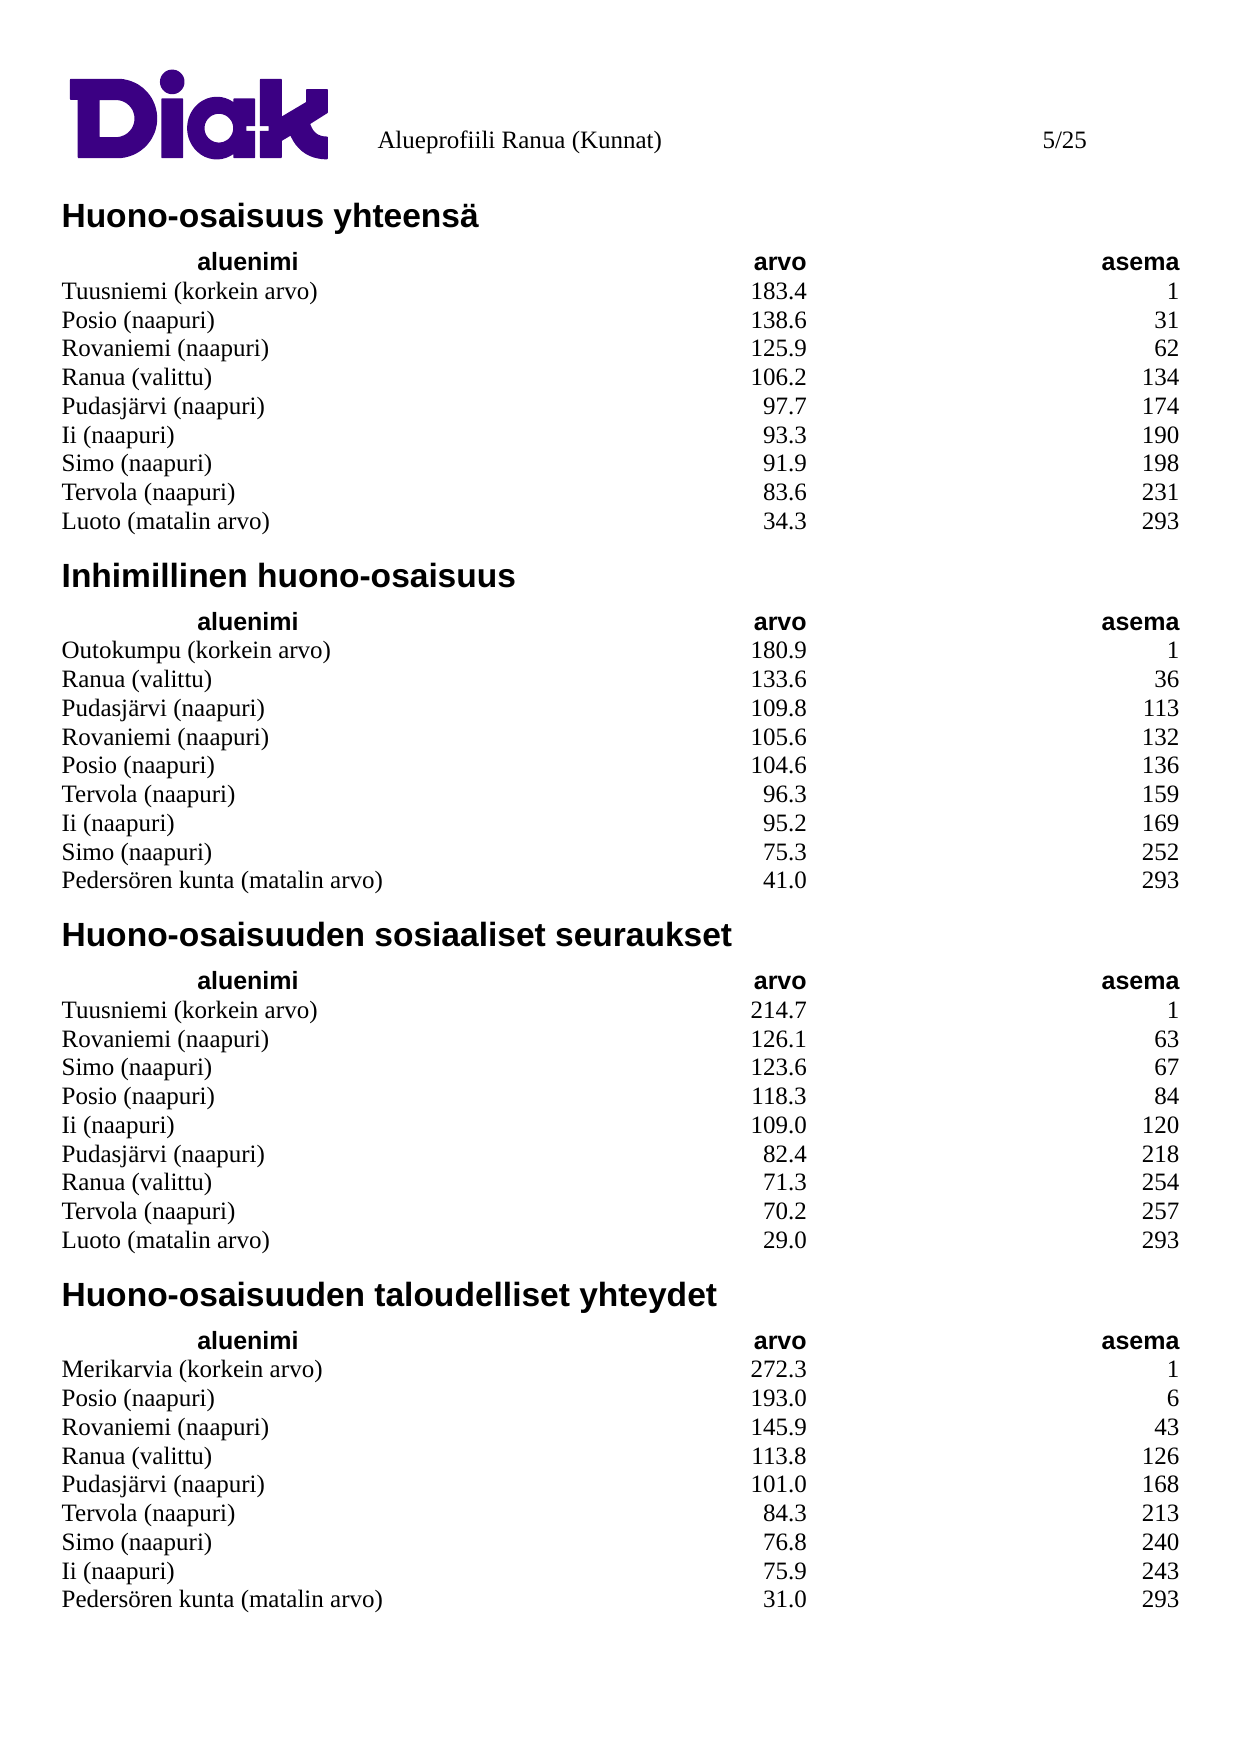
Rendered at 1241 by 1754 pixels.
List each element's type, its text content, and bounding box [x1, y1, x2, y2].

table_cell Rovaniemi (naapuri) [61, 722, 434, 751]
table_cell 254 [806, 1168, 1179, 1196]
table_cell Pudasjärvi (naapuri) [61, 391, 434, 420]
table_cell 84.3 [434, 1498, 806, 1527]
table_cell Posio (naapuri) [61, 1383, 434, 1412]
table_cell 36 [806, 664, 1179, 693]
table_cell 293 [806, 1585, 1179, 1613]
table_cell Tervola (naapuri) [61, 779, 434, 808]
table_cell 96.3 [434, 779, 806, 808]
table_cell 243 [806, 1556, 1179, 1584]
table_cell 159 [806, 779, 1179, 808]
table_cell 214.7 [434, 995, 806, 1024]
table_cell 132 [806, 722, 1179, 751]
table_cell 252 [806, 837, 1179, 866]
table_cell Simo (naapuri) [61, 1527, 434, 1556]
subtitle Huono-osaisuuden taloudelliset yhteydet [61, 1274, 1179, 1313]
table_cell 213 [806, 1498, 1179, 1527]
table_cell 31 [806, 305, 1179, 333]
table_cell 104.6 [434, 751, 806, 779]
table_cell 41.0 [434, 866, 806, 894]
table_cell Rovaniemi (naapuri) [61, 1412, 434, 1441]
table_cell 105.6 [434, 722, 806, 751]
subtitle Inhimillinen huono-osaisuus [61, 556, 1179, 594]
table_header aluenimi [61, 607, 434, 636]
subtitle Huono-osaisuus yhteensä [61, 196, 1179, 235]
table_header arvo [434, 1326, 806, 1354]
table_cell 293 [806, 506, 1179, 535]
table_header aluenimi [61, 247, 434, 276]
table_cell Simo (naapuri) [61, 837, 434, 866]
table_cell Posio (naapuri) [61, 305, 434, 333]
table_cell 113.8 [434, 1441, 806, 1469]
table_cell Ranua (valittu) [61, 664, 434, 693]
table_cell 84 [806, 1081, 1179, 1110]
table_cell 29.0 [434, 1225, 806, 1254]
table_cell Pudasjärvi (naapuri) [61, 1139, 434, 1167]
table_cell 134 [806, 362, 1179, 391]
table_cell Rovaniemi (naapuri) [61, 1024, 434, 1052]
table_header arvo [434, 966, 806, 995]
table_cell Outokumpu (korkein arvo) [61, 636, 434, 664]
table_cell Tuusniemi (korkein arvo) [61, 995, 434, 1024]
table_cell Pedersören kunta (matalin arvo) [61, 866, 434, 894]
table_cell 190 [806, 420, 1179, 448]
table_cell 70.2 [434, 1196, 806, 1225]
table_cell 63 [806, 1024, 1179, 1052]
table_header aluenimi [61, 966, 434, 995]
table_cell 126.1 [434, 1024, 806, 1052]
table_cell 126 [806, 1441, 1179, 1469]
table_cell Ii (naapuri) [61, 1110, 434, 1139]
table_cell 106.2 [434, 362, 806, 391]
table_cell 293 [806, 866, 1179, 894]
table_cell 101.0 [434, 1470, 806, 1498]
table_cell 67 [806, 1053, 1179, 1081]
table_cell 193.0 [434, 1383, 806, 1412]
table_cell 75.9 [434, 1556, 806, 1584]
table_cell Pedersören kunta (matalin arvo) [61, 1585, 434, 1613]
table_cell 82.4 [434, 1139, 806, 1167]
table_cell 6 [806, 1383, 1179, 1412]
table_cell Ii (naapuri) [61, 420, 434, 448]
table_cell 174 [806, 391, 1179, 420]
table_cell 91.9 [434, 449, 806, 477]
table_cell 95.2 [434, 808, 806, 837]
table_cell Tervola (naapuri) [61, 1498, 434, 1527]
table_cell 293 [806, 1225, 1179, 1254]
table_cell 257 [806, 1196, 1179, 1225]
table_cell Ranua (valittu) [61, 1168, 434, 1196]
table_header asema [806, 247, 1179, 276]
table_cell 123.6 [434, 1053, 806, 1081]
table_cell 168 [806, 1470, 1179, 1498]
table_cell 125.9 [434, 334, 806, 362]
table_cell 1 [806, 1355, 1179, 1383]
table_header arvo [434, 247, 806, 276]
table_cell 109.0 [434, 1110, 806, 1139]
table_cell 272.3 [434, 1355, 806, 1383]
table_cell Tervola (naapuri) [61, 477, 434, 506]
table_cell 34.3 [434, 506, 806, 535]
table_cell 71.3 [434, 1168, 806, 1196]
table_cell Ii (naapuri) [61, 1556, 434, 1584]
table_cell 1 [806, 276, 1179, 305]
table_cell 183.4 [434, 276, 806, 305]
table_cell Ranua (valittu) [61, 1441, 434, 1469]
table_cell 1 [806, 636, 1179, 664]
table_cell 136 [806, 751, 1179, 779]
table_cell 198 [806, 449, 1179, 477]
table_cell 180.9 [434, 636, 806, 664]
table_cell Luoto (matalin arvo) [61, 1225, 434, 1254]
table_cell Merikarvia (korkein arvo) [61, 1355, 434, 1383]
table_cell Simo (naapuri) [61, 1053, 434, 1081]
table_cell Tervola (naapuri) [61, 1196, 434, 1225]
table_cell Posio (naapuri) [61, 1081, 434, 1110]
table_cell Ii (naapuri) [61, 808, 434, 837]
table_header aluenimi [61, 1326, 434, 1354]
table_cell 218 [806, 1139, 1179, 1167]
subtitle Huono-osaisuuden sosiaaliset seuraukset [61, 915, 1179, 954]
table_cell 118.3 [434, 1081, 806, 1110]
table_cell 120 [806, 1110, 1179, 1139]
table_cell 31.0 [434, 1585, 806, 1613]
table_cell 109.8 [434, 693, 806, 722]
table_cell 93.3 [434, 420, 806, 448]
table_cell Rovaniemi (naapuri) [61, 334, 434, 362]
table_cell Pudasjärvi (naapuri) [61, 693, 434, 722]
table_cell Simo (naapuri) [61, 449, 434, 477]
table_cell Posio (naapuri) [61, 751, 434, 779]
table_cell 75.3 [434, 837, 806, 866]
table_cell 76.8 [434, 1527, 806, 1556]
table_header asema [806, 1326, 1179, 1354]
table_cell 113 [806, 693, 1179, 722]
table_cell 169 [806, 808, 1179, 837]
table_cell 83.6 [434, 477, 806, 506]
table_cell 133.6 [434, 664, 806, 693]
table_cell Ranua (valittu) [61, 362, 434, 391]
table_cell 231 [806, 477, 1179, 506]
table_cell 97.7 [434, 391, 806, 420]
table_cell 1 [806, 995, 1179, 1024]
table_cell Pudasjärvi (naapuri) [61, 1470, 434, 1498]
table_header arvo [434, 607, 806, 636]
table_cell Tuusniemi (korkein arvo) [61, 276, 434, 305]
table_cell 43 [806, 1412, 1179, 1441]
table_cell Luoto (matalin arvo) [61, 506, 434, 535]
table_cell 145.9 [434, 1412, 806, 1441]
table_header asema [806, 607, 1179, 636]
table_cell 138.6 [434, 305, 806, 333]
table_cell 240 [806, 1527, 1179, 1556]
table_cell 62 [806, 334, 1179, 362]
table_header asema [806, 966, 1179, 995]
